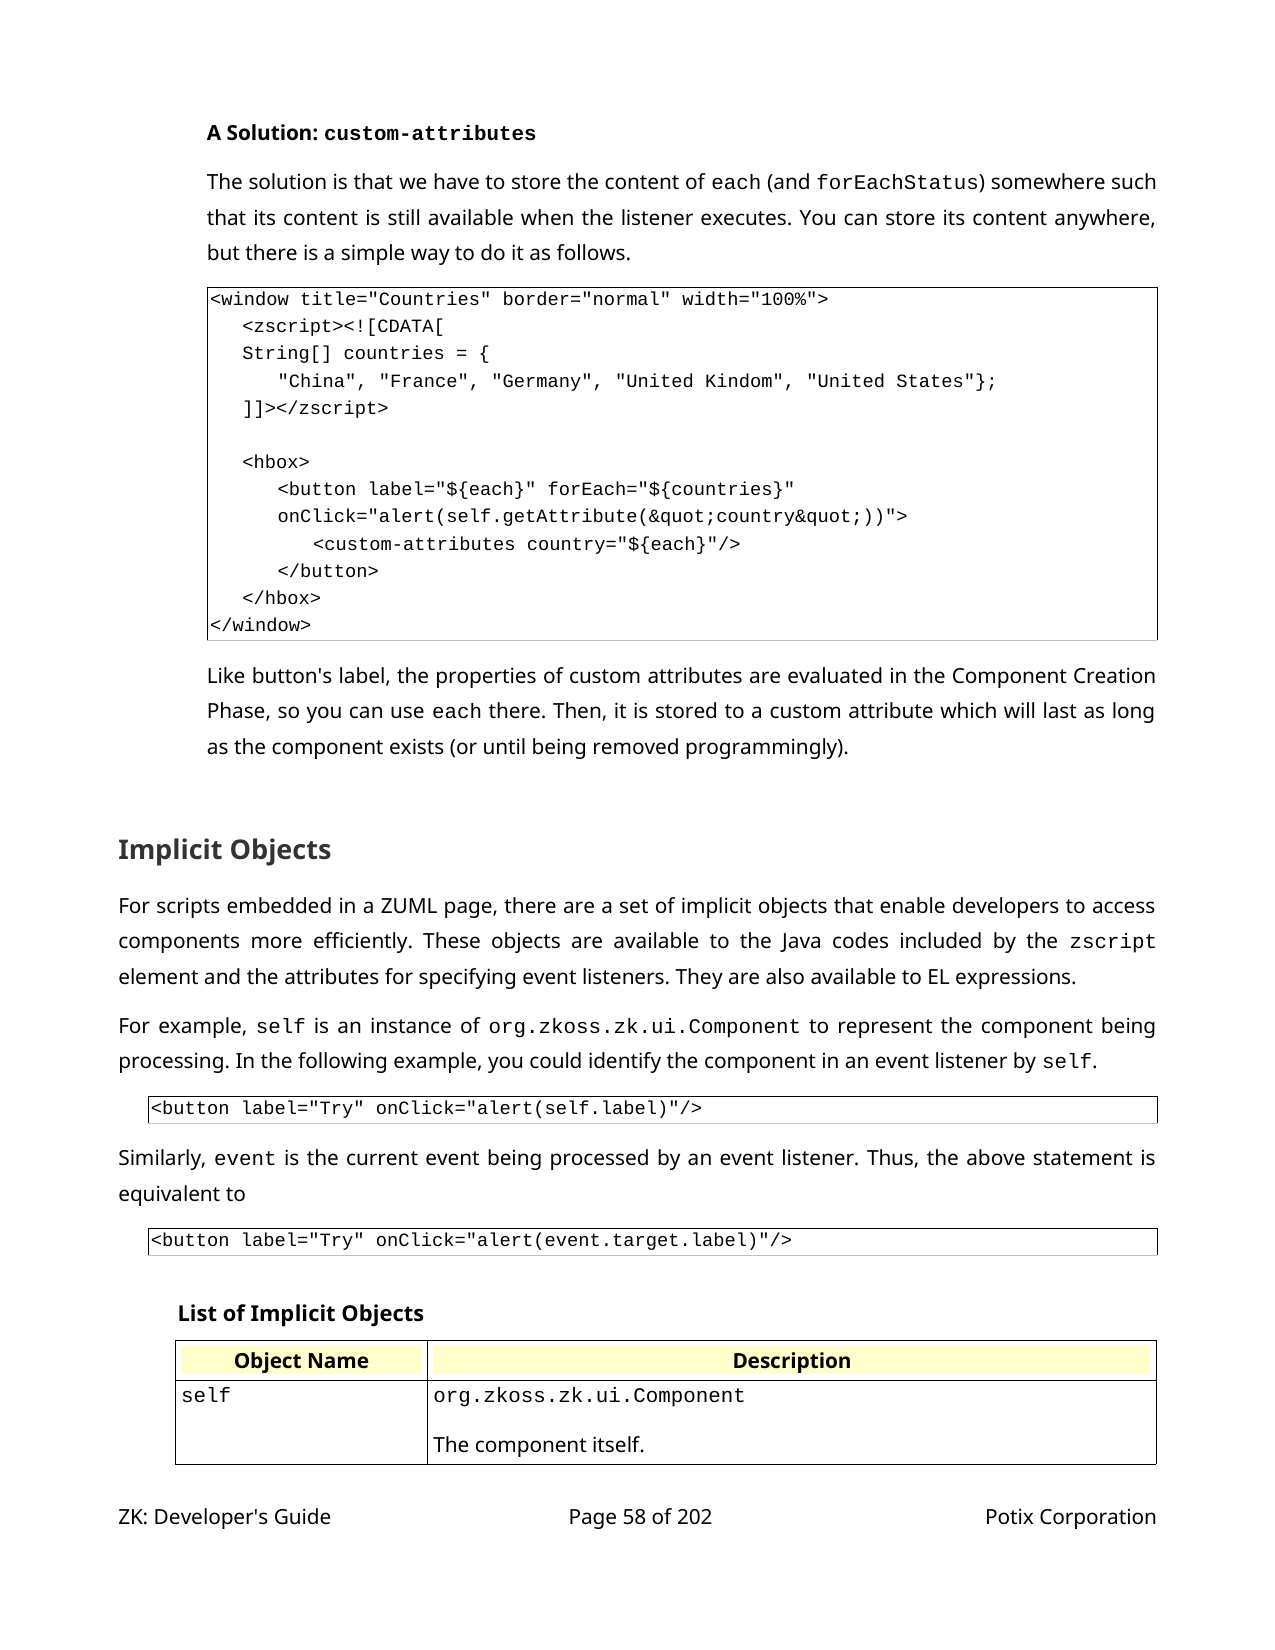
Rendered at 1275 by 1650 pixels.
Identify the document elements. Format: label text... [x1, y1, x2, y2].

text <button label="${each}" forEach="${countries}" [208, 477, 1157, 501]
text </button> [208, 559, 1157, 583]
text <window title="Countries" border="normal" width="100%"> [208, 288, 1157, 311]
text Similarly, event is the current event being processed by an event listener. Thus, the above statement is equivalent to [118, 1143, 1157, 1207]
text <button label="Try" onClick="alert(event.target.label)"/> [149, 1229, 1157, 1255]
table_cell org.zkoss.zk.ui.Component The component itself. [428, 1381, 1156, 1464]
table_header Description [428, 1341, 1156, 1380]
text Like button's label, the properties of custom attributes are evaluated in the Component Creation Phase, so you can use each there. Then, it is stored to a custom attribute which will last as long as the component exists (or until being removed programmingly). [207, 661, 1157, 760]
text </hbox> [208, 586, 1157, 610]
subtitle Implicit Objects [118, 831, 1157, 868]
subtitle List of Implicit Objects [177, 1298, 1157, 1328]
text <hbox> [208, 450, 1157, 474]
text The solution is that we have to store the content of each (and forEachStatus) somewhere such that its content is still available when the listener executes. You can store its content anywhere, but there is a simple way to do it as follows. [207, 167, 1157, 266]
table_cell self [176, 1381, 427, 1464]
subtitle A Solution: custom-attributes [207, 118, 1157, 147]
table_header Object Name [176, 1341, 427, 1380]
text "China", "France", "Germany", "United Kindom", "United States"}; [208, 368, 1157, 393]
text <button label="Try" onClick="alert(self.label)"/> [149, 1097, 1157, 1123]
text For example, self is an instance of org.zkoss.zk.ui.Component to represent the component being processing. In the following example, you could identify the component in an event listener by self. [118, 1011, 1157, 1075]
text onClick="alert(self.getAttribute(&quot;country&quot;))"> [208, 504, 1157, 529]
text </window> [208, 613, 1157, 640]
text <custom-attributes country="${each}"/> [208, 532, 1157, 556]
text String[] countries = { [208, 341, 1157, 366]
text ]]></zscript> [208, 396, 1157, 420]
text <zscript><![CDATA[ [208, 314, 1157, 338]
text For scripts embedded in a ZUML page, there are a set of implicit objects that enable developers to access components more efficiently. These objects are available to the Java codes included by the zscript element and the attributes for specifying event listeners. They are also available to EL expressions. [118, 891, 1157, 990]
